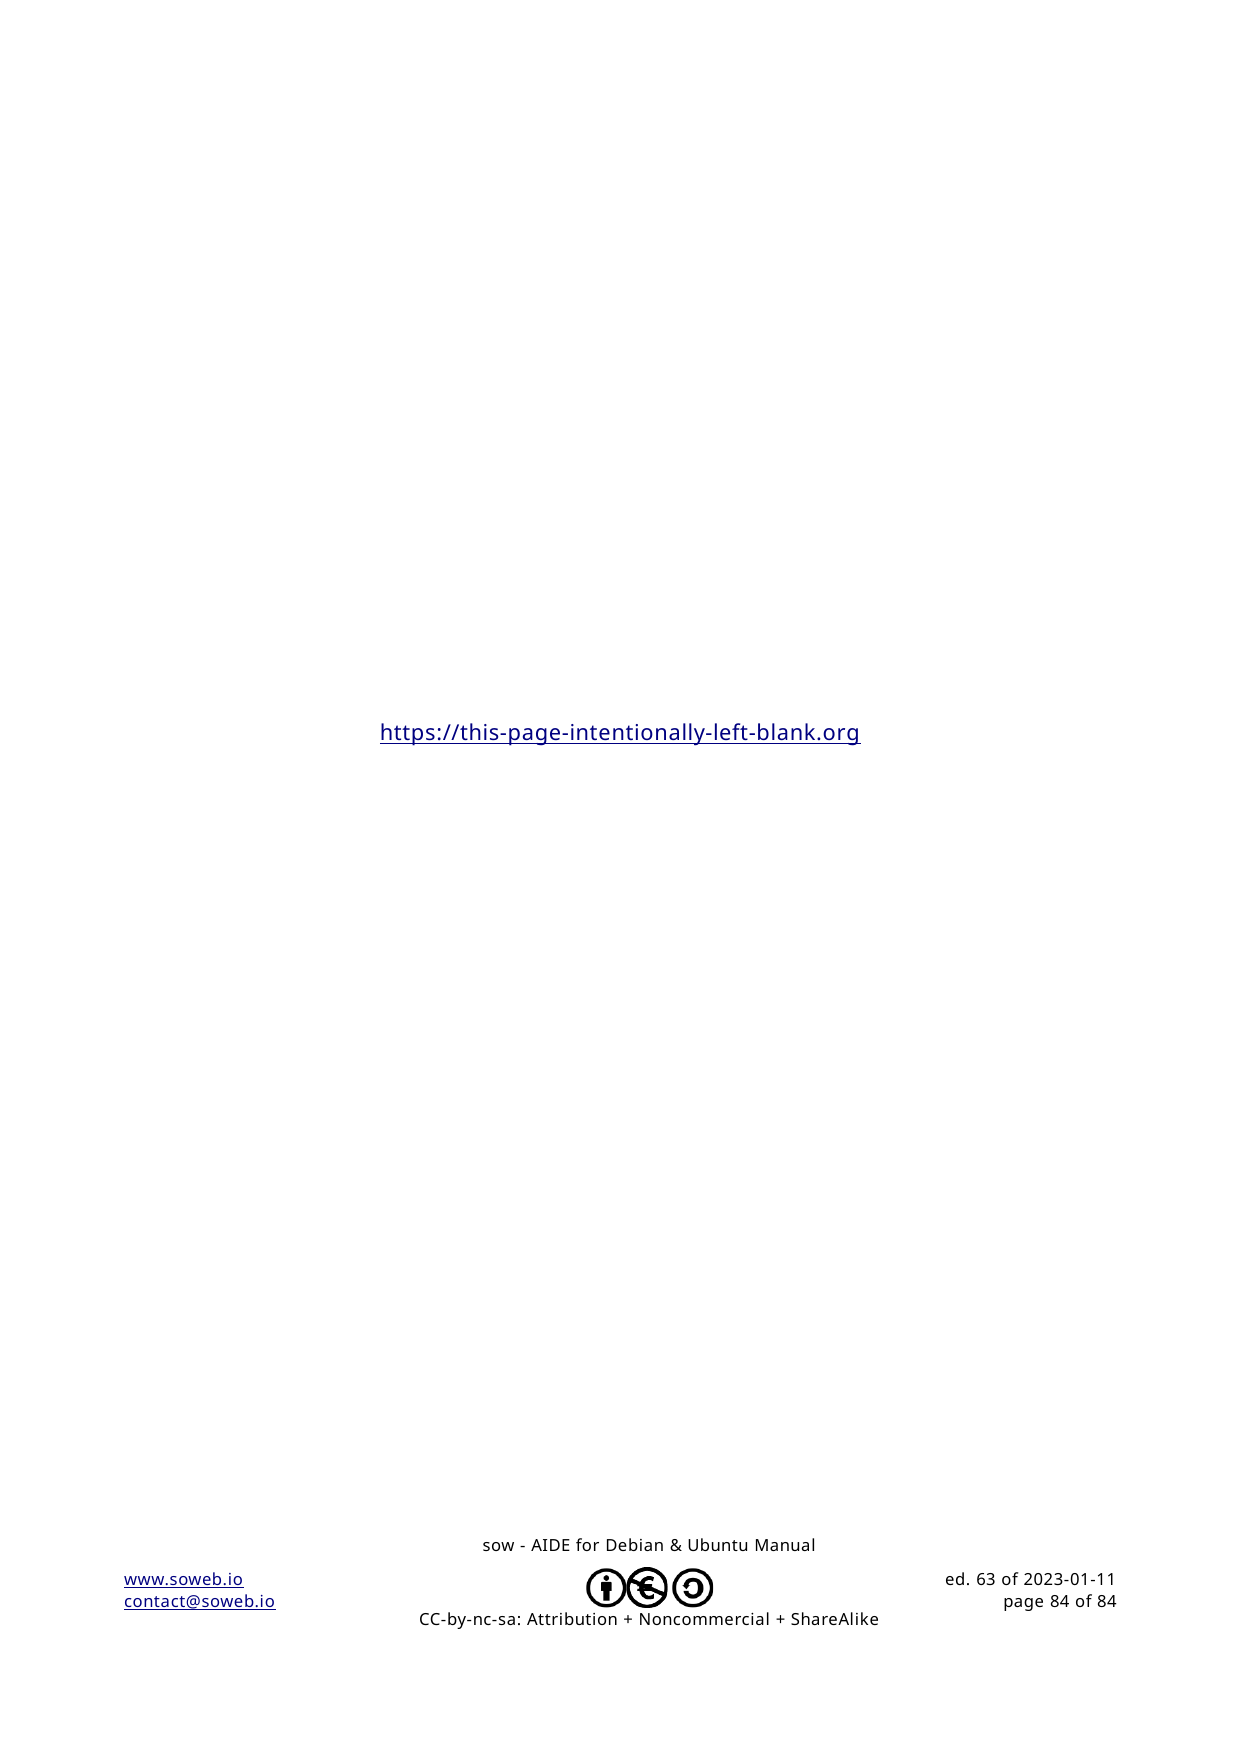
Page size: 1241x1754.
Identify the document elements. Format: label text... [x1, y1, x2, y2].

picture [672, 1567, 714, 1608]
text https://this-page-intentionally-left-blank.org [233, 717, 1007, 747]
picture [585, 1567, 668, 1608]
